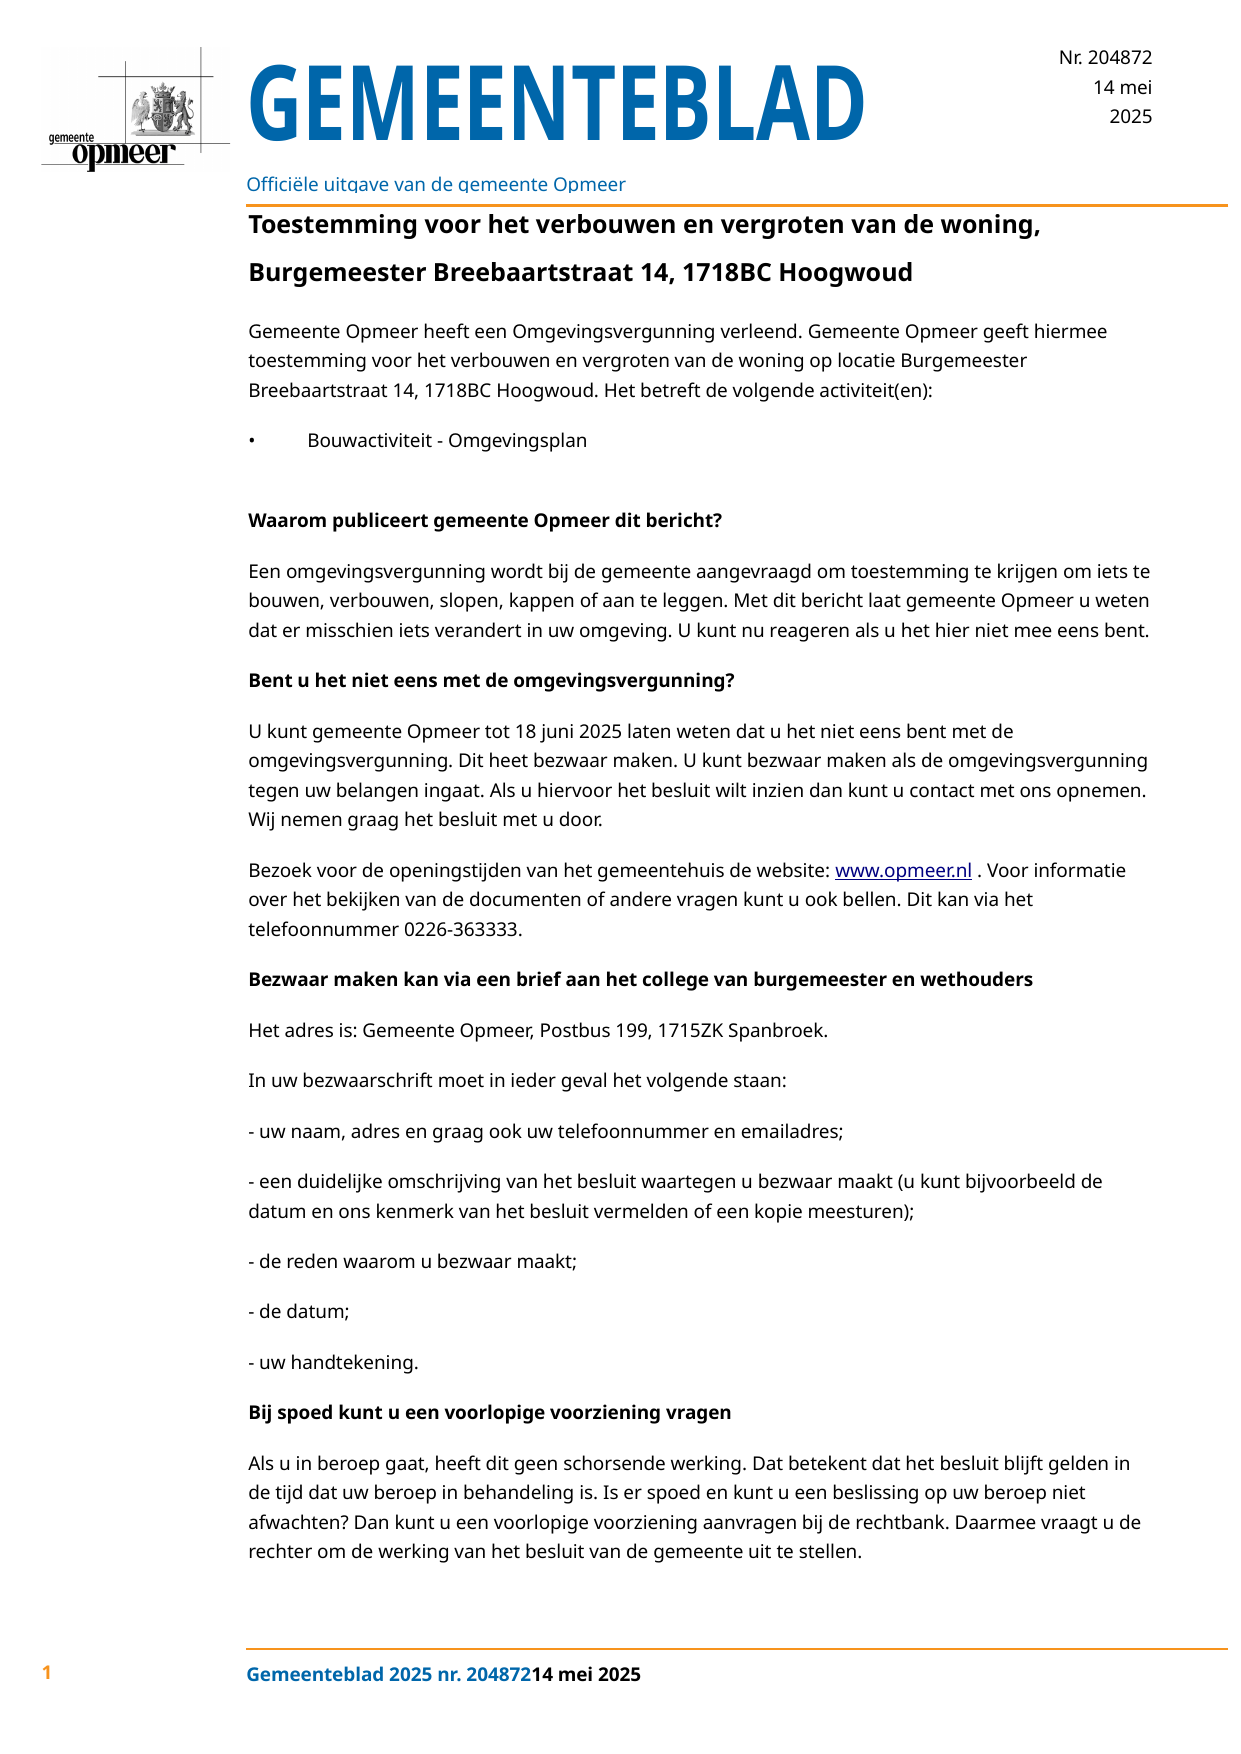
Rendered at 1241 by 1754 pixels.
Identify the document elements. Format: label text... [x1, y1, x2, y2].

text - de reden waarom u bezwaar maakt; [248, 1248, 1152, 1274]
text Waarom publiceert gemeente Opmeer dit bericht? [248, 507, 1152, 533]
picture [41, 47, 231, 172]
text - uw handtekening. [248, 1349, 1152, 1375]
text Een omgevingsvergunning wordt bij de gemeente aangevraagd om toestemming te krijgen om iets te bouwen, verbouwen, slopen, kappen of aan te leggen. Met dit bericht laat gemeente Opmeer u weten dat er misschien iets verandert in uw omgeving. U kunt nu reageren als u het hier niet mee eens bent. [248, 558, 1152, 643]
text Bezoek voor de openingstijden van het gemeentehuis de website: www.opmeer.nl . Voor informatie over het bekijken van de documenten of andere vragen kunt u ook bellen. Dit kan via het telefoonnummer 0226-363333. [248, 857, 1152, 942]
text Bij spoed kunt u een voorlopige voorziening vragen [248, 1399, 1152, 1425]
text Bezwaar maken kan via een brief aan het college van burgemeester en wethouders [248, 967, 1152, 992]
list Bouwactiviteit - Omgevingsplan [248, 427, 1152, 453]
text U kunt gemeente Opmeer tot 18 juni 2025 laten weten dat u het niet eens bent met de omgevingsvergunning. Dit heet bezwaar maken. U kunt bezwaar maken als de omgevingsvergunning tegen uw belangen ingaat. Als u hiervoor het besluit wilt inzien dan kunt u contact met ons opnemen. Wij nemen graag het besluit met u door. [248, 718, 1152, 832]
text - uw naam, adres en graag ook uw telefoonnummer en emailadres; [248, 1118, 1152, 1144]
text Als u in beroep gaat, heeft dit geen schorsende werking. Dat betekent dat het besluit blijft gelden in de tijd dat uw beroep in behandeling is. Is er spoed en kunt u een beslissing op uw beroep niet afwachten? Dan kunt u een voorlopige voorziening aanvragen bij de rechtbank. Daarmee vraagt u de rechter om de werking van het besluit van de gemeente uit te stellen. [248, 1450, 1152, 1564]
text Gemeente Opmeer heeft een Omgevingsvergunning verleend. Gemeente Opmeer geeft hiermee toestemming voor het verbouwen en vergroten van de woning op locatie Burgemeester Breebaartstraat 14, 1718BC Hoogwoud. Het betreft de volgende activiteit(en): [248, 318, 1152, 403]
text In uw bezwaarschrift moet in ieder geval het volgende staan: [248, 1067, 1152, 1093]
text Bent u het niet eens met de omgevingsvergunning? [248, 667, 1152, 693]
text - de datum; [248, 1299, 1152, 1324]
text Toestemming voor het verbouwen en vergroten van de woning, Burgemeester Breebaartstraat 14, 1718BC Hoogwoud [248, 207, 1152, 288]
text Het adres is: Gemeente Opmeer, Postbus 199, 1715ZK Spanbroek. [248, 1017, 1152, 1043]
text - een duidelijke omschrijving van het besluit waartegen u bezwaar maakt (u kunt bijvoorbeeld de datum en ons kenmerk van het besluit vermelden of een kopie meesturen); [248, 1168, 1152, 1224]
